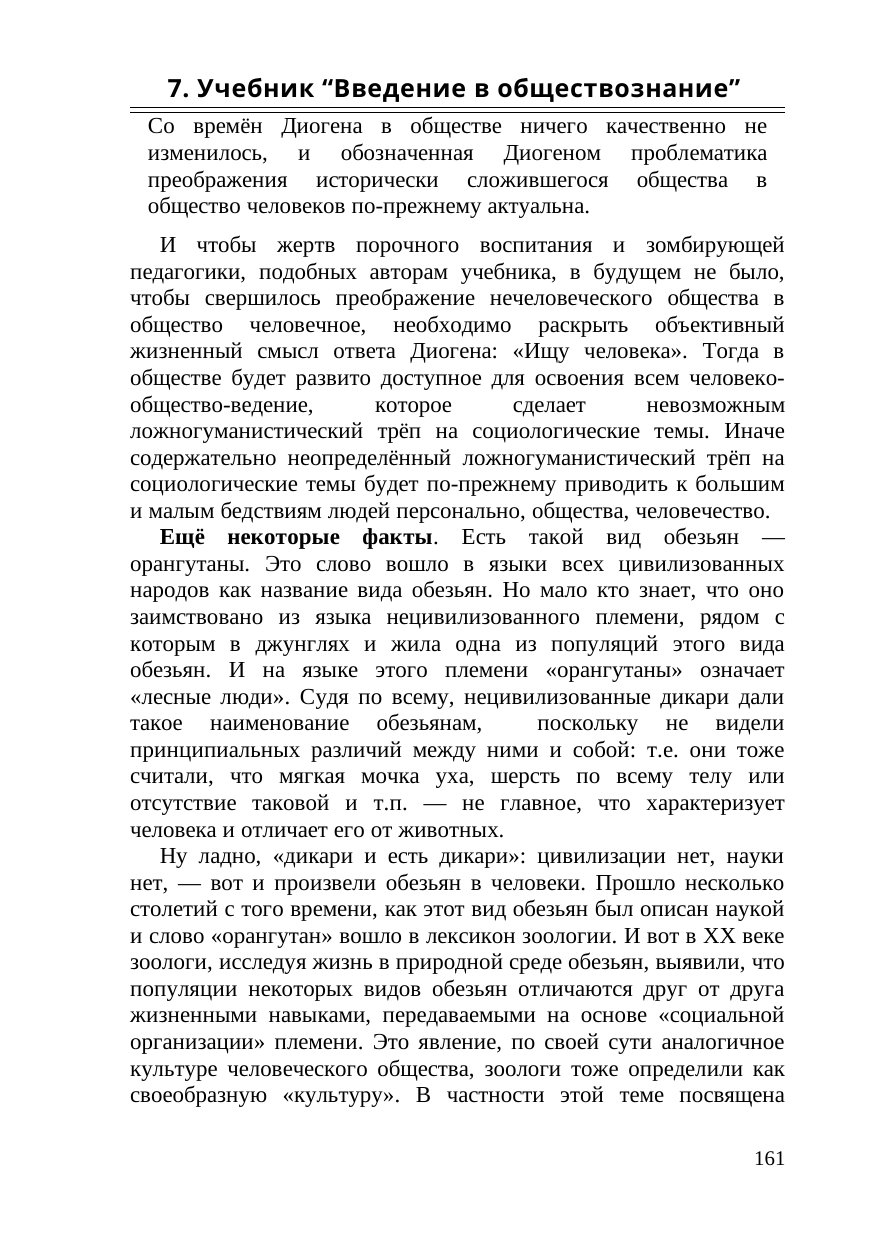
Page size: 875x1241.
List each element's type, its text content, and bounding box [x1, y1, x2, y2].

text И чтобы жертв порочного воспитания и зомбирующей педагогики, подобных авторам учебника, в будущем не было, чтобы свершилось преображение нечеловеческого общества в общество человечное, необходимо раскрыть объективный жизненный смысл ответа Диогена: «Ищу человека». Тогда в обществе будет развито доступное для освоения всем человеко-общество-ведение, которое сделает невозможным ложногуманистический трёп на социологические темы. Иначе содержательно неопределённый ложногуманистический трёп на социологические темы будет по-прежнему приводить к большим и малым бедствиям людей персонально, общества, человечество. [130, 231, 785, 523]
text Ну ладно, «дикари и есть дикари»: цивилизации нет, науки нет, — вот и произвели обезьян в человеки. Прошло несколько столетий с того времени, как этот вид обезьян был описан наукой и слово «оран­гу­тан» вошло в лексикон зоологии. И вот в ХХ веке зоологи, исследуя жизнь в природной среде обезьян, выявили, что популяции некоторых видов обезьян отличаются друг от друга жизненными навыками, передаваемыми на основе «социальной организации» племени. Это явление, по своей сути аналогичное культуре человеческого общества, зоологи тоже определили как своеобразную «куль­туру». В частности этой теме посвящена [130, 842, 785, 1108]
text Ещё некоторые факты. Есть такой вид обезьян — орангутаны. Это слово вошло в языки всех цивилизованных народов как название вида обезьян. Но мало кто знает, что оно заимствовано из языка нецивилизованного племени, рядом с которым в джунглях и жила одна из популяций этого вида обезьян. И на языке этого племени «орангутаны» означает «лесные люди». Судя по всему, нецивилизованные дикари дали такое наименование обезьянам, поскольку не видели принципиальных различий между ними и собой: т.е. они тоже считали, что мягкая мочка уха, шерсть по всему телу или отсутствие таковой и т.п. — не главное, что характеризует человека и отличает его от животных. [130, 523, 785, 842]
text Со времён Диогена в обществе ничего качественно не изменилось, и обозначенная Диогеном проблематика преображения исторически сложившегося общества в общество человеков по-прежнему актуальна. [148, 113, 768, 218]
